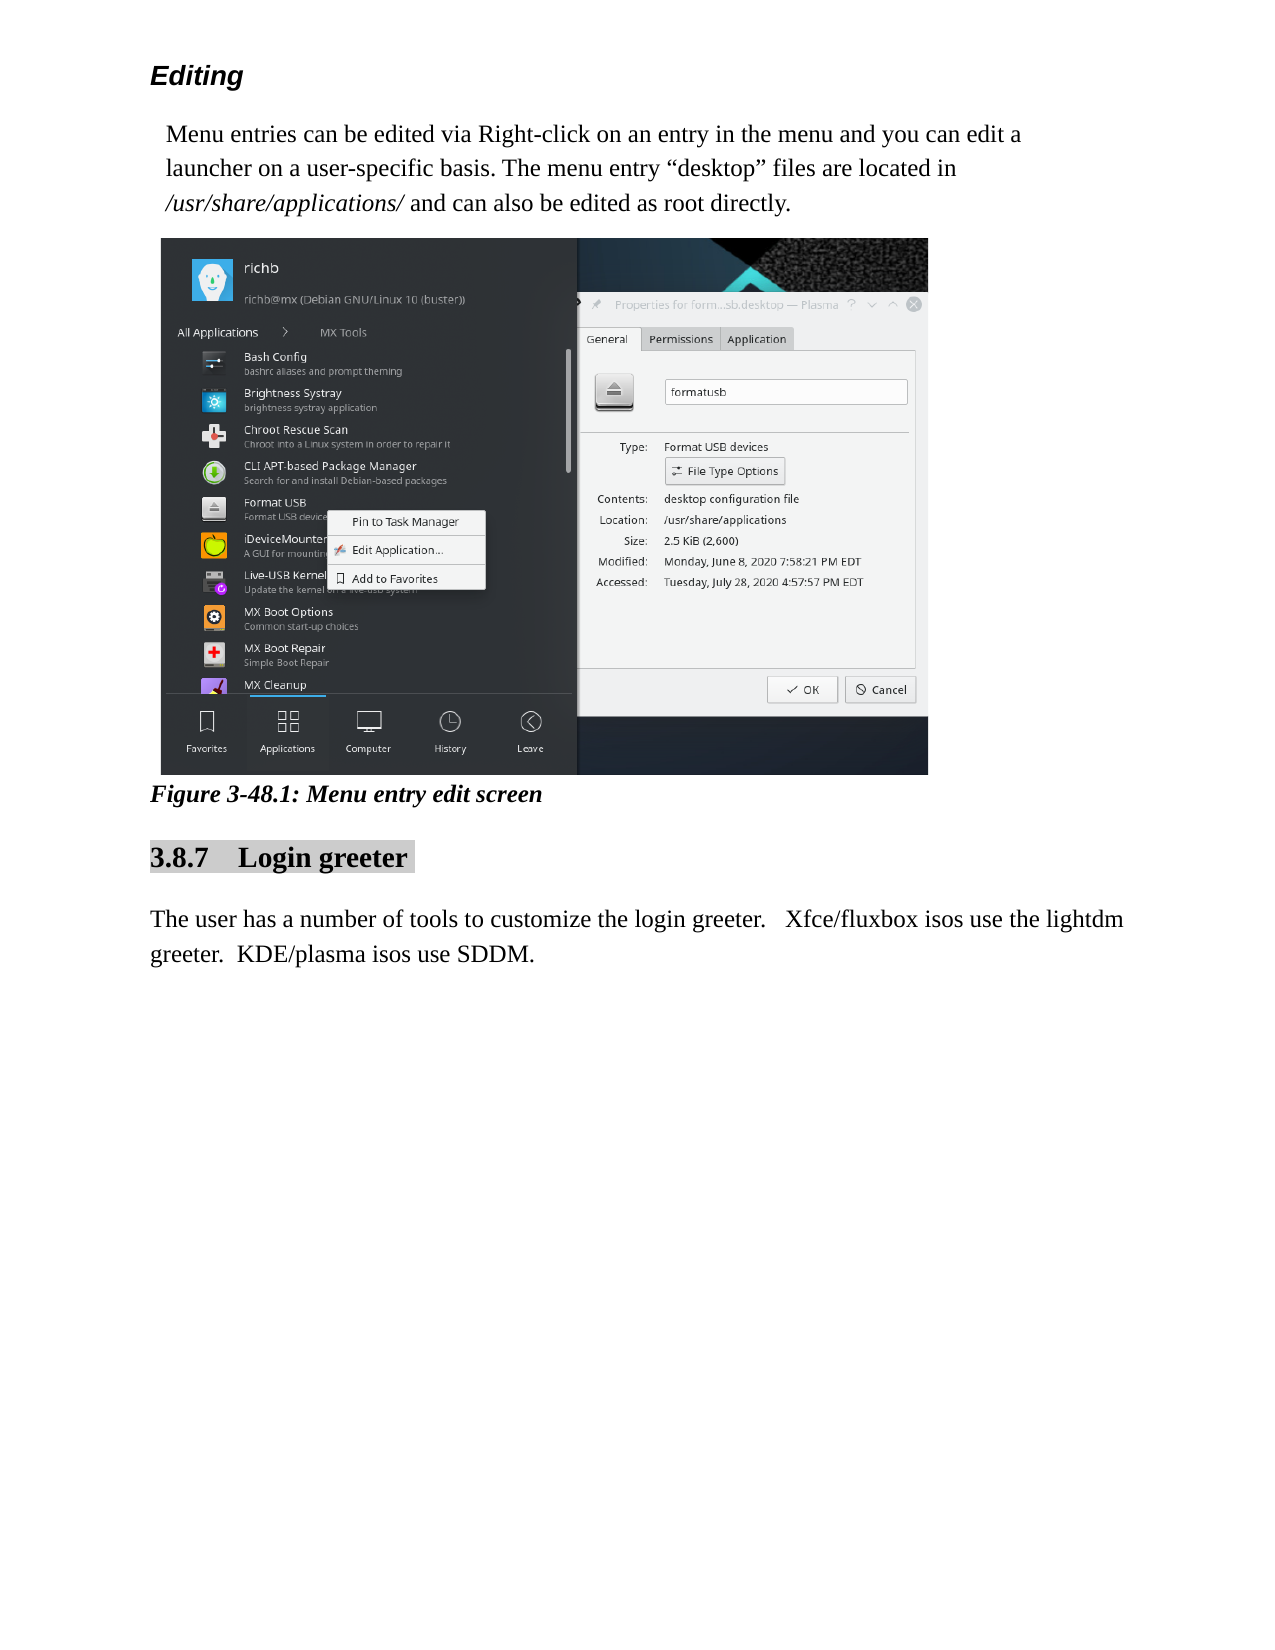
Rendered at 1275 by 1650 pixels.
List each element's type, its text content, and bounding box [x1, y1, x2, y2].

text The user has a number of tools to customize the login greeter. Xfce/fluxbox isos use the lightdm greeter. KDE/plasma isos use SDDM. [150, 904, 1125, 968]
subtitle 3.8.7 Login greeter [150, 839, 1125, 873]
subtitle Editing [150, 59, 1125, 91]
picture [160, 238, 929, 775]
text Menu entries can be edited via Right-click on an entry in the menu and you can edit a launcher on a user-specific basis. The menu entry “desktop” files are located in /usr/share/applications/ and can also be edited as root directly. [166, 119, 1109, 217]
text Figure 3-48.1: Menu entry edit screen [150, 779, 1125, 808]
